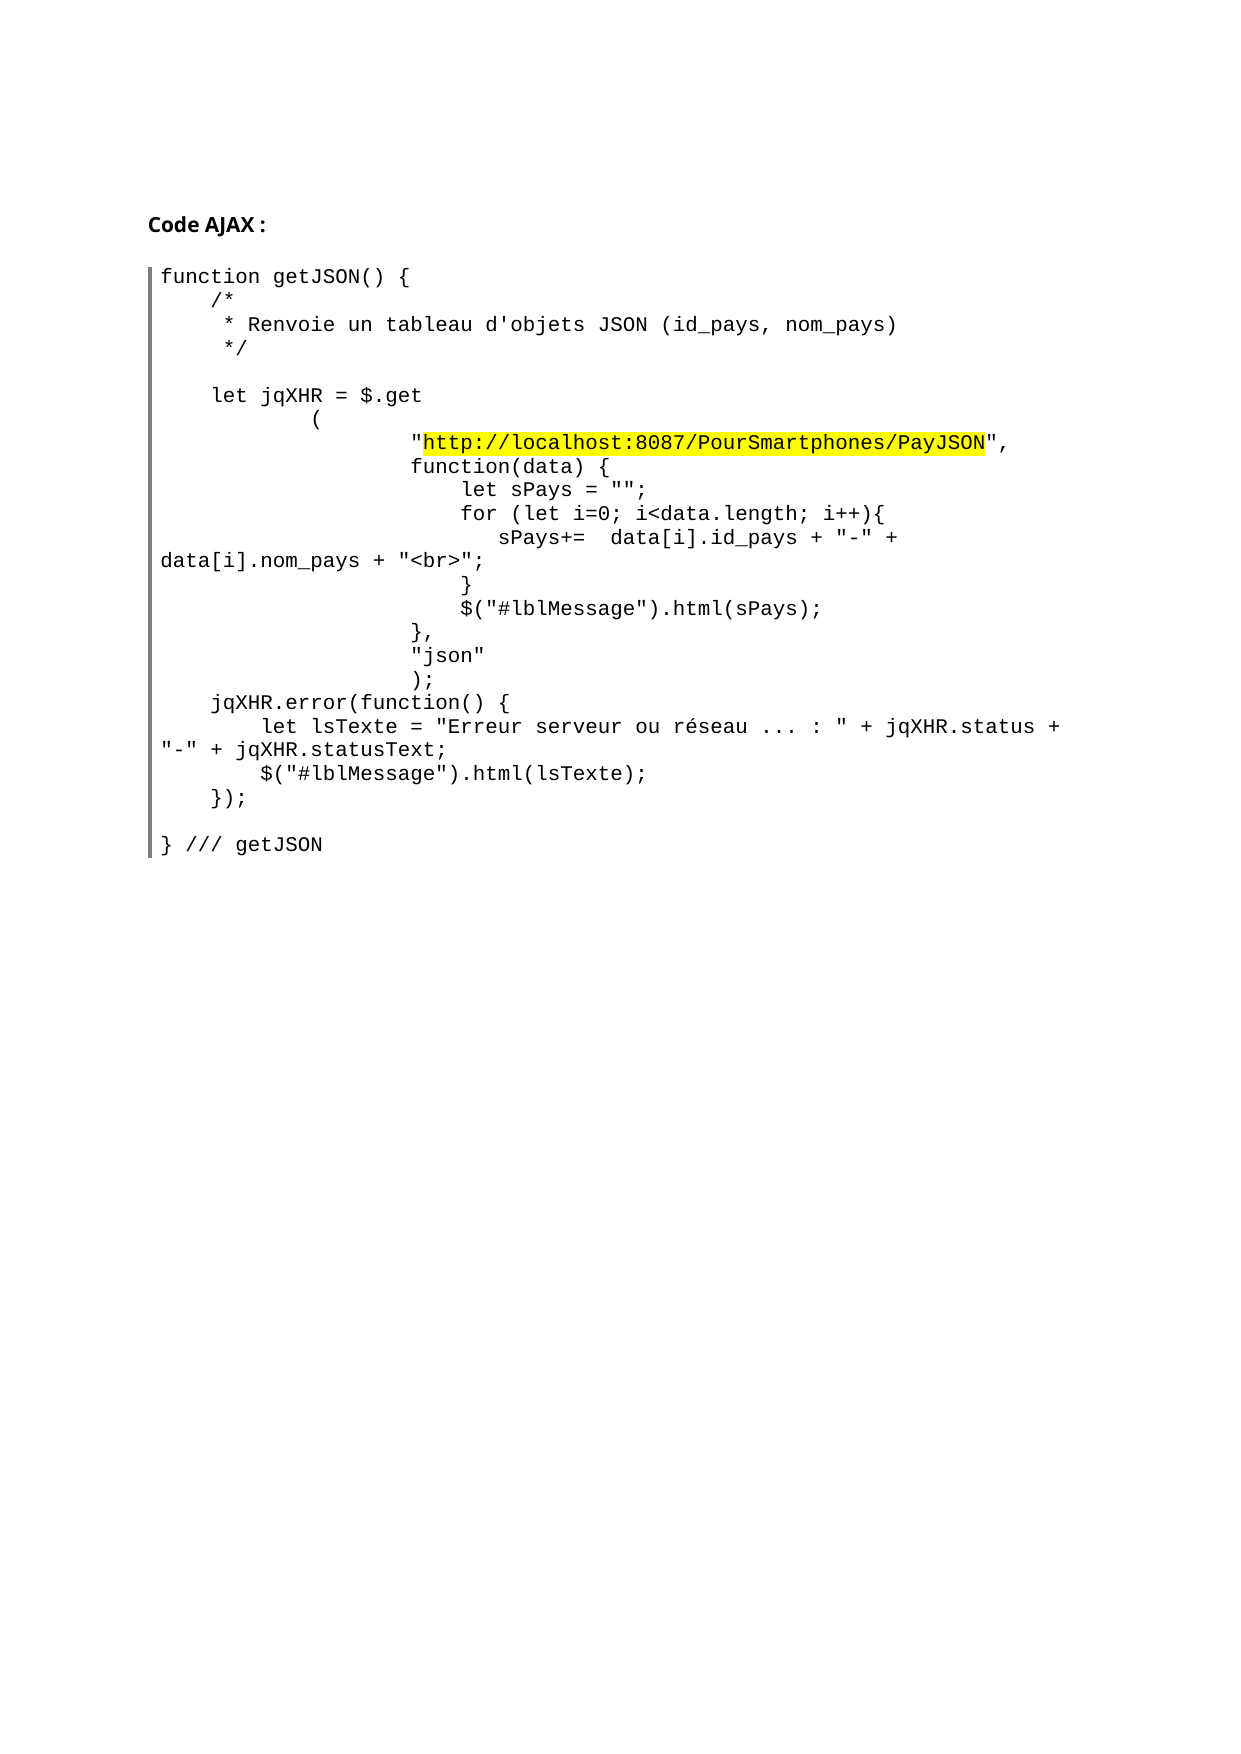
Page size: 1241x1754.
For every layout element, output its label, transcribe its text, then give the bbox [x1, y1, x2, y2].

text } [152, 574, 1092, 598]
text $("#lblMessage").html(lsTexte); [152, 763, 1092, 787]
text }, [152, 621, 1092, 645]
text ); [152, 668, 1092, 692]
text "http://localhost:8087/PourSmartphones/PayJSON", [152, 432, 1092, 456]
text let jqXHR = $.get [152, 385, 1092, 408]
text */ [152, 337, 1092, 361]
text function getJSON() { [152, 267, 1092, 290]
text for (let i=0; i<data.length; i++){ [152, 503, 1092, 527]
text $("#lblMessage").html(sPays); [152, 598, 1092, 621]
text }); [152, 787, 1092, 810]
text * Renvoie un tableau d'objets JSON (id_pays, nom_pays) [152, 314, 1092, 337]
text jqXHR.error(function() { [152, 692, 1092, 716]
text sPays+= data[i].id_pays + "-" + data[i].nom_pays + "<br>"; [152, 527, 1092, 574]
text } /// getJSON [152, 834, 1092, 858]
text let lsTexte = "Erreur serveur ou réseau ... : " + jqXHR.status + "-" + jqXHR.statusText; [152, 716, 1092, 763]
text "json" [152, 645, 1092, 668]
text Code AJAX : [148, 210, 1092, 238]
text let sPays = ""; [152, 479, 1092, 503]
text /* [152, 290, 1092, 314]
text function(data) { [152, 456, 1092, 479]
text ( [152, 408, 1092, 432]
